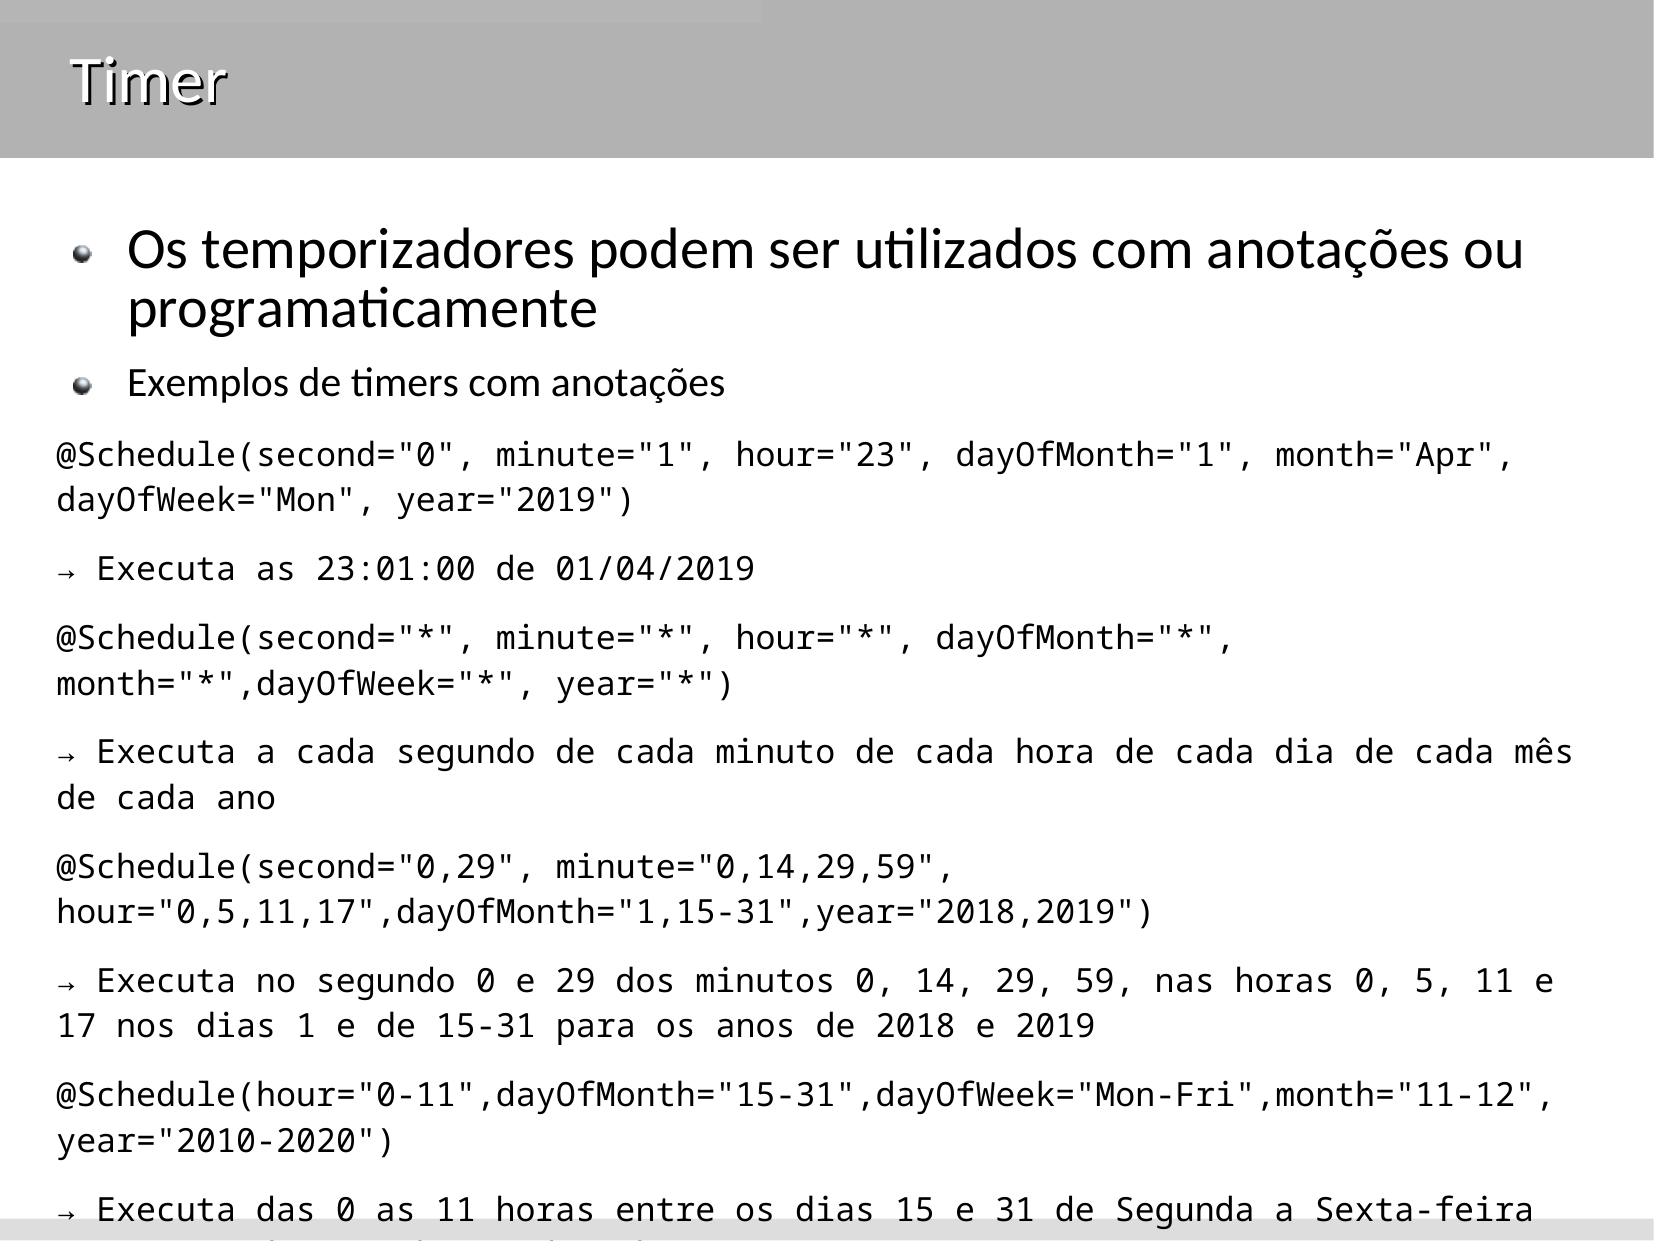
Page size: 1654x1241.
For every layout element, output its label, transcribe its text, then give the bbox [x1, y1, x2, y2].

list Os temporizadores podem ser utilizados com anotações ou programaticamente Exemplos de timers com anotações @Schedule(second="0", minute="1", hour="23", dayOfMonth="1", month="Apr", dayOfWeek="Mon", year="2019") → Executa as 23:01:00 de 01/04/2019 @Schedule(second="*", minute="*", hour="*", dayOfMonth="*", month="*",dayOfWeek="*", year="*") → Executa a cada segundo de cada minuto de cada hora de cada dia de cada mês de cada ano @Schedule(second="0,29", minute="0,14,29,59", hour="0,5,11,17",dayOfMonth="1,15-31",year="2018,2019") → Executa no segundo 0 e 29 dos minutos 0, 14, 29, 59, nas horas 0, 5, 11 e 17 nos dias 1 e de 15-31 para os anos de 2018 e 2019 @Schedule(hour="0-11",dayOfMonth="15-31",dayOfWeek="Mon-Fri",month="11-12", year="2010-2020") → Executa das 0 as 11 horas entre os dias 15 e 31 de Segunda a Sexta-feira nos meses de novembro e dezembro entre 2010 e 2020 [56, 225, 1595, 1229]
title Timer [70, 11, 1536, 160]
